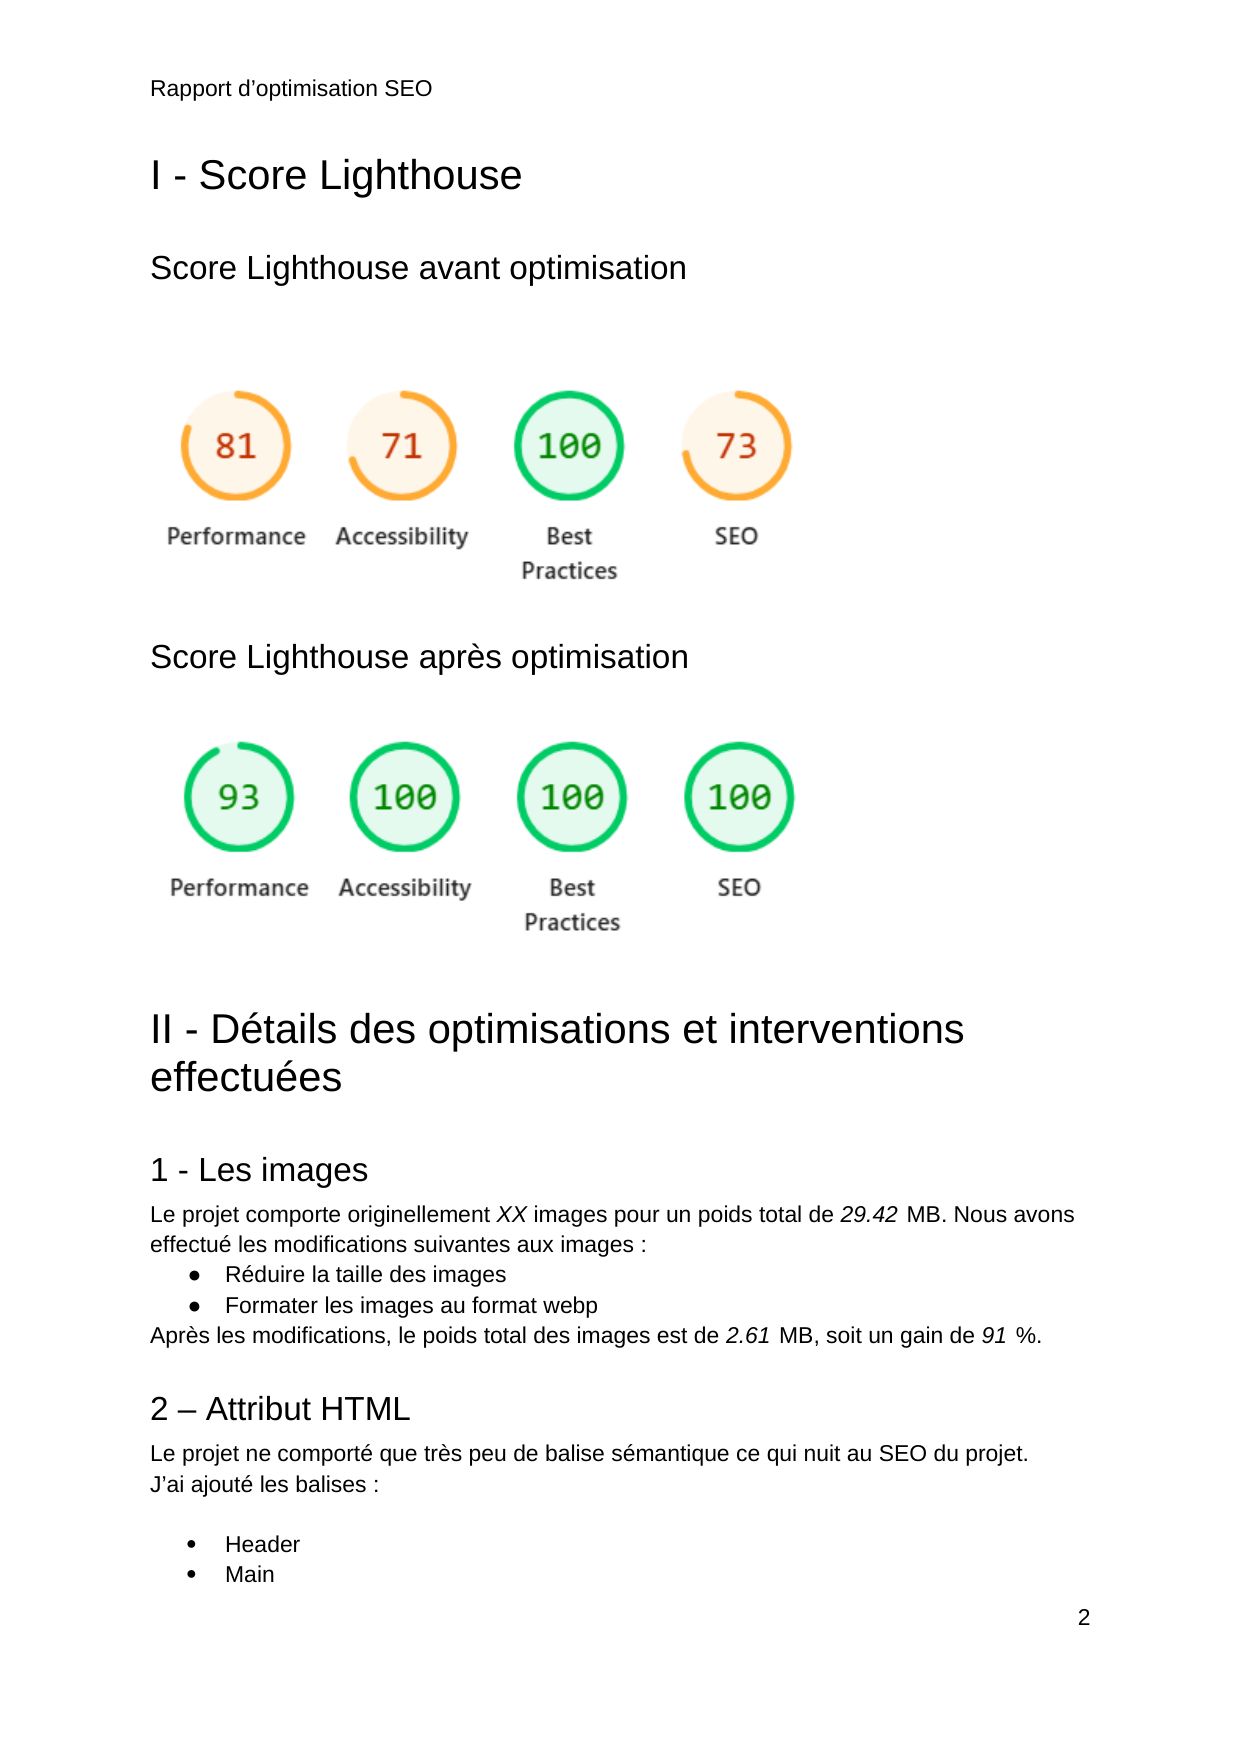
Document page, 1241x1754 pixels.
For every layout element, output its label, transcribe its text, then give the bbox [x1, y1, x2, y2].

subtitle 1 - Les images [150, 1150, 1090, 1188]
subtitle 2 – Attribut HTML [150, 1389, 1090, 1428]
subtitle Score Lighthouse après optimisation [150, 637, 1090, 675]
subtitle I - Score Lighthouse [150, 150, 1090, 198]
list Header [187, 1531, 1090, 1557]
list Réduire la taille des images [187, 1261, 1090, 1288]
text Après les modifications, le poids total des images est de 2.61 MB, soit un gain de 91 %. [150, 1322, 1090, 1348]
text Le projet ne comporté que très peu de balise sémantique ce qui nuit au SEO du projet. [150, 1440, 1090, 1467]
subtitle II - Détails des optimisations et interventions effectuées [150, 1004, 1090, 1100]
list Main [187, 1561, 1090, 1588]
text J’ai ajouté les balises : [150, 1471, 1090, 1497]
text Le projet comporte originellement XX images pour un poids total de 29.42 MB. Nous avons effectué les modifications suivantes aux images : [150, 1201, 1090, 1257]
list Formater les images au format webp [187, 1292, 1090, 1318]
subtitle Score Lighthouse avant optimisation [150, 248, 1090, 286]
